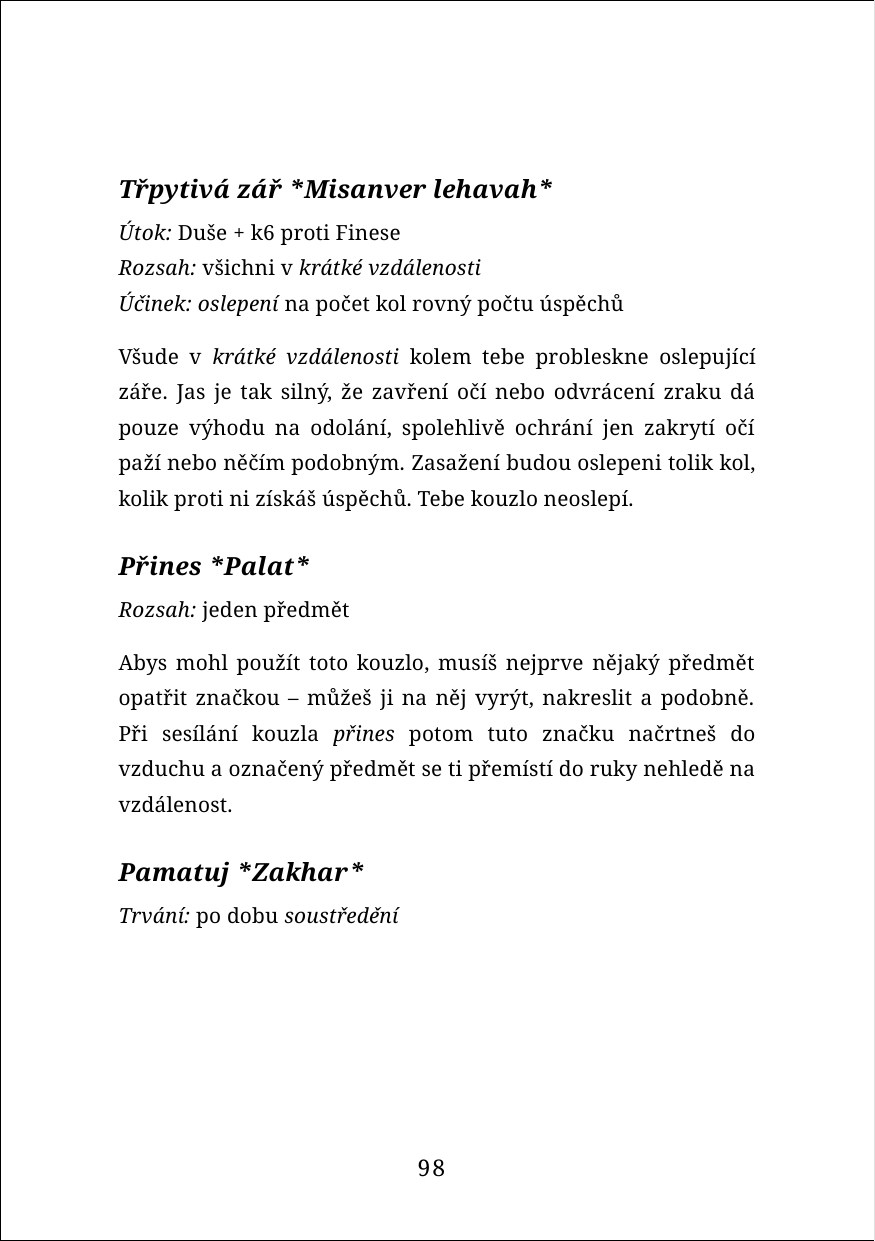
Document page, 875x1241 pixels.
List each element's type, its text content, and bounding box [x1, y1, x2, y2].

subtitle Třpytivá zář *Misanver lehavah* [118, 172, 756, 206]
subtitle Pamatuj *Zakhar* [118, 855, 756, 889]
text Abys mohl použít toto kouzlo, musíš nejprve nějaký předmět opatřit značkou – můžeš ji na něj vyrýt, nakreslit a podobně. Při sesílání kouzla přines potom tuto značku načrtneš do vzduchu a označený předmět se ti přemístí do ruky nehledě na vzdálenost. [118, 648, 756, 818]
text Trvání: po dobu soustředění [118, 901, 756, 929]
text Útok: Duše + k6 proti Finese Rozsah: všichni v krátké vzdálenosti Účinek: oslepení na počet kol rovný počtu úspěchů [118, 218, 756, 317]
text Všude v krátké vzdálenosti kolem tebe probleskne oslepující záře. Jas je tak silný, že zavření očí nebo odvrácení zraku dá pouze výhodu na odolání, spolehlivě ochrání jen zakrytí očí paží nebo něčím podobným. Zasažení budou oslepeni tolik kol, kolik proti ni získáš úspěchů. Tebe kouzlo neoslepí. [118, 342, 756, 512]
text Rozsah: jeden předmět [118, 595, 756, 623]
subtitle Přines *Palat* [118, 549, 756, 583]
